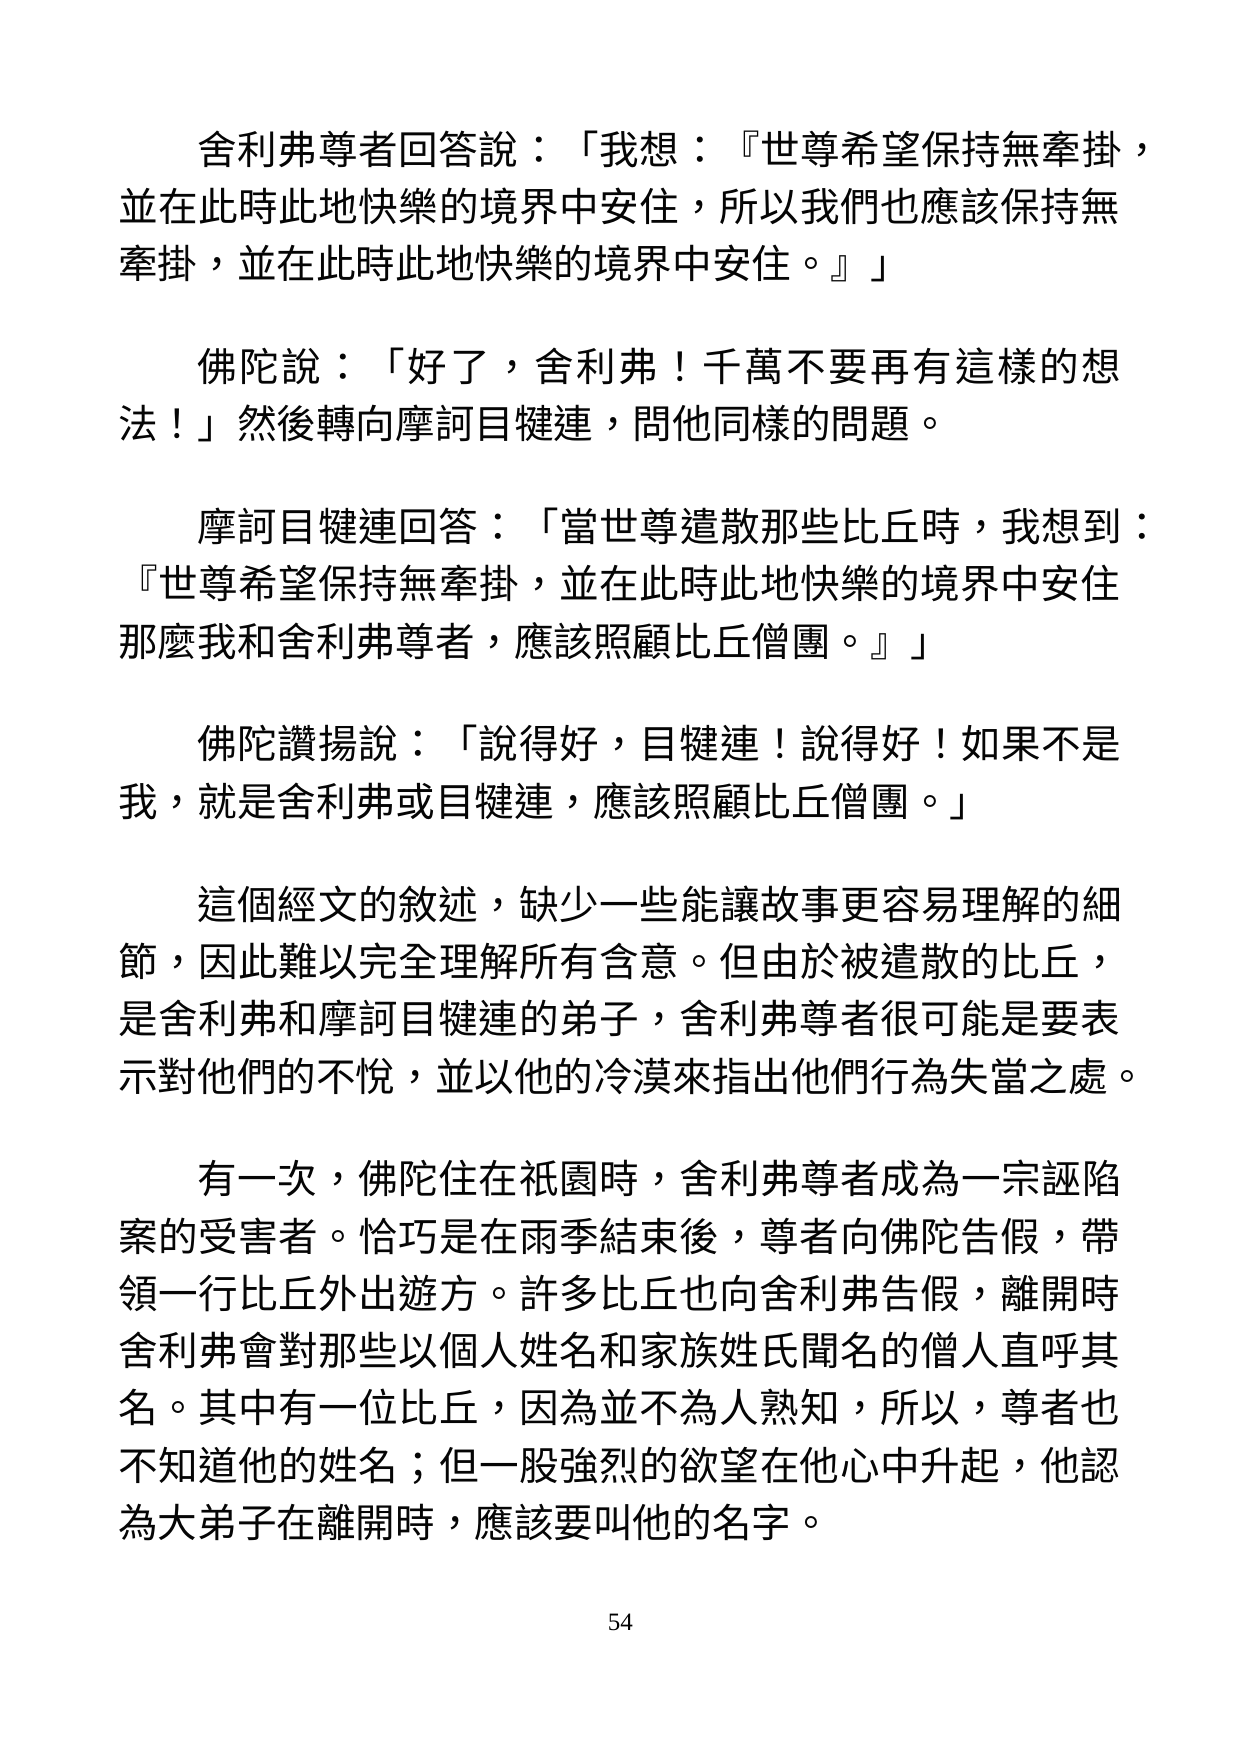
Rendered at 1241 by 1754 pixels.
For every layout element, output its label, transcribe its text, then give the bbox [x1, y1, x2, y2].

text 摩訶目犍連回答：「當世尊遣散那些比丘時，我想到：『世尊希望保持無牽掛，並在此時此地快樂的境界中安住。那麼我和舍利弗尊者，應該照顧比丘僧團。』」 [118, 496, 1122, 667]
text 這個經文的敘述，缺少一些能讓故事更容易理解的細節，因此難以完全理解所有含意。但由於被遣散的比丘，是舍利弗和摩訶目犍連的弟子，舍利弗尊者很可能是要表示對他們的不悅，並以他的冷漠來指出他們行為失當之處。 [118, 873, 1122, 1102]
text 佛陀說：「好了，舍利弗！千萬不要再有這樣的想法！」然後轉向摩訶目犍連，問他同樣的問題。 [118, 336, 1122, 450]
text 有一次，佛陀住在祇園時，舍利弗尊者成為一宗誣陷案的受害者。恰巧是在雨季結束後，尊者向佛陀告假，帶領一行比丘外出遊方。許多比丘也向舍利弗告假，離開時，舍利弗會對那些以個人姓名和家族姓氏聞名的僧人直呼其名。其中有一位比丘，因為並不為人熟知，所以，尊者也不知道他的姓名；但一股強烈的欲望在他心中升起，他認為大弟子在離開時，應該要叫他的名字。 [118, 1148, 1122, 1549]
text 舍利弗尊者回答說：「我想：『世尊希望保持無牽掛，並在此時此地快樂的境界中安住，所以我們也應該保持無牽掛，並在此時此地快樂的境界中安住。』」 [118, 118, 1122, 290]
text 佛陀讚揚說：「說得好，目犍連！說得好！如果不是我，就是舍利弗或目犍連，應該照顧比丘僧團。」 [118, 713, 1122, 828]
